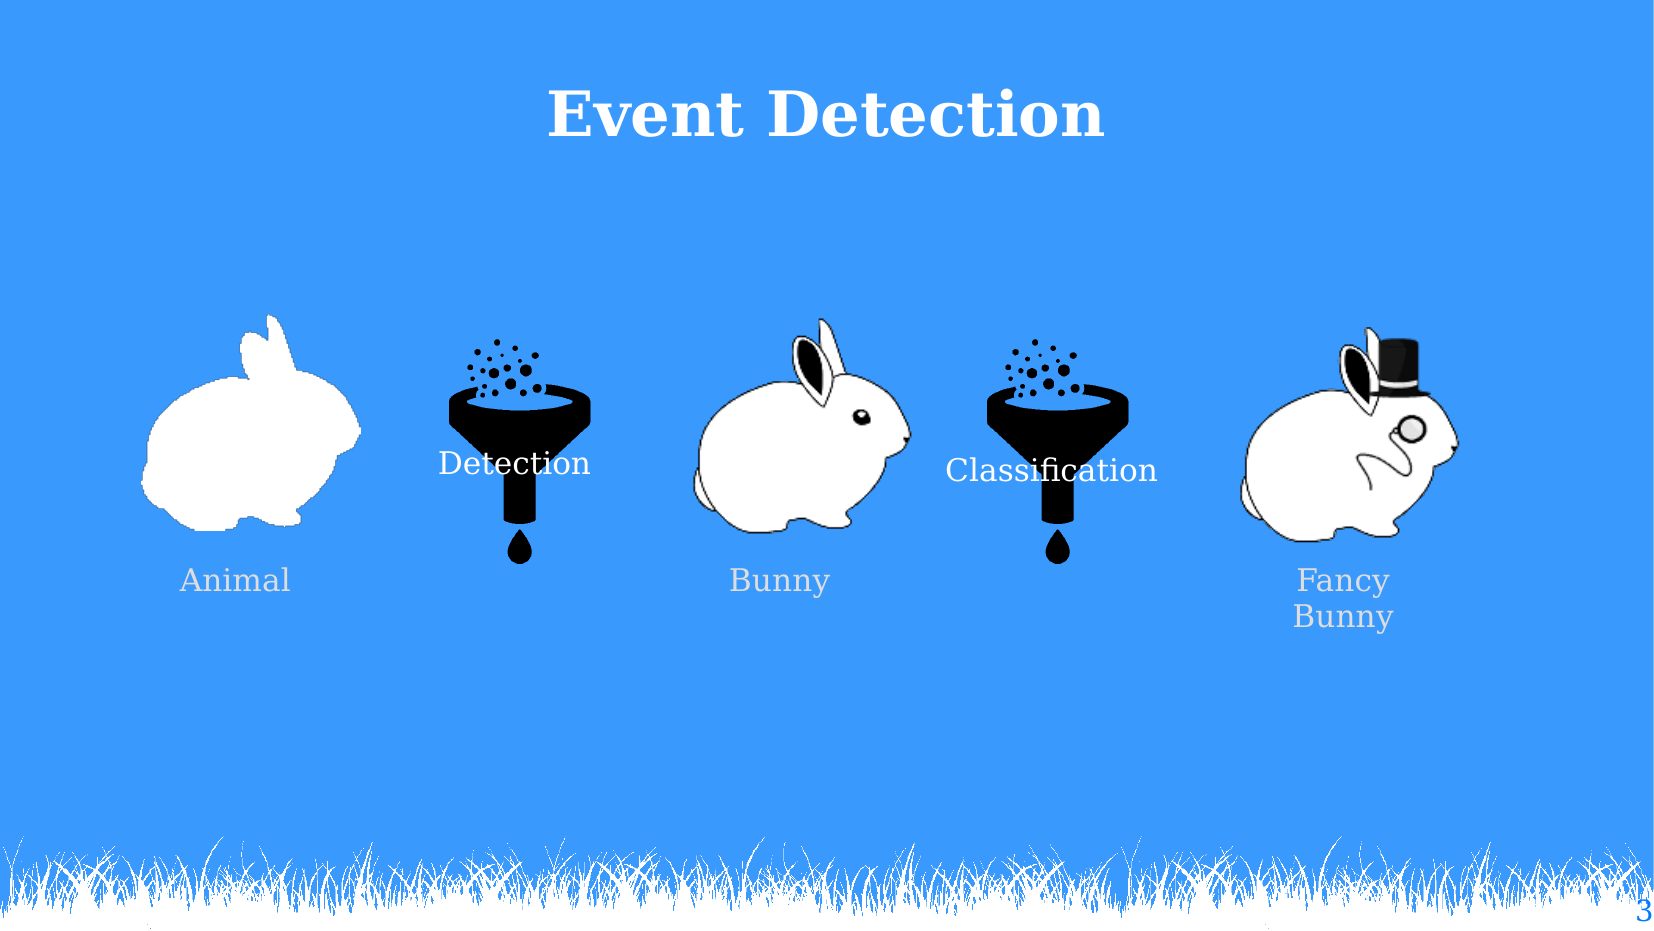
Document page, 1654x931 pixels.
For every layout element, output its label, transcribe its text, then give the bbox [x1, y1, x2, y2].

text_box Animal [165, 555, 361, 643]
text_box Classification [946, 445, 1186, 533]
text_box Detection [423, 438, 619, 526]
text_box Fancy Bunny [1245, 556, 1441, 643]
picture [0, 0, 1654, 931]
text_box Bunny [714, 555, 910, 643]
title [82, 37, 1571, 193]
